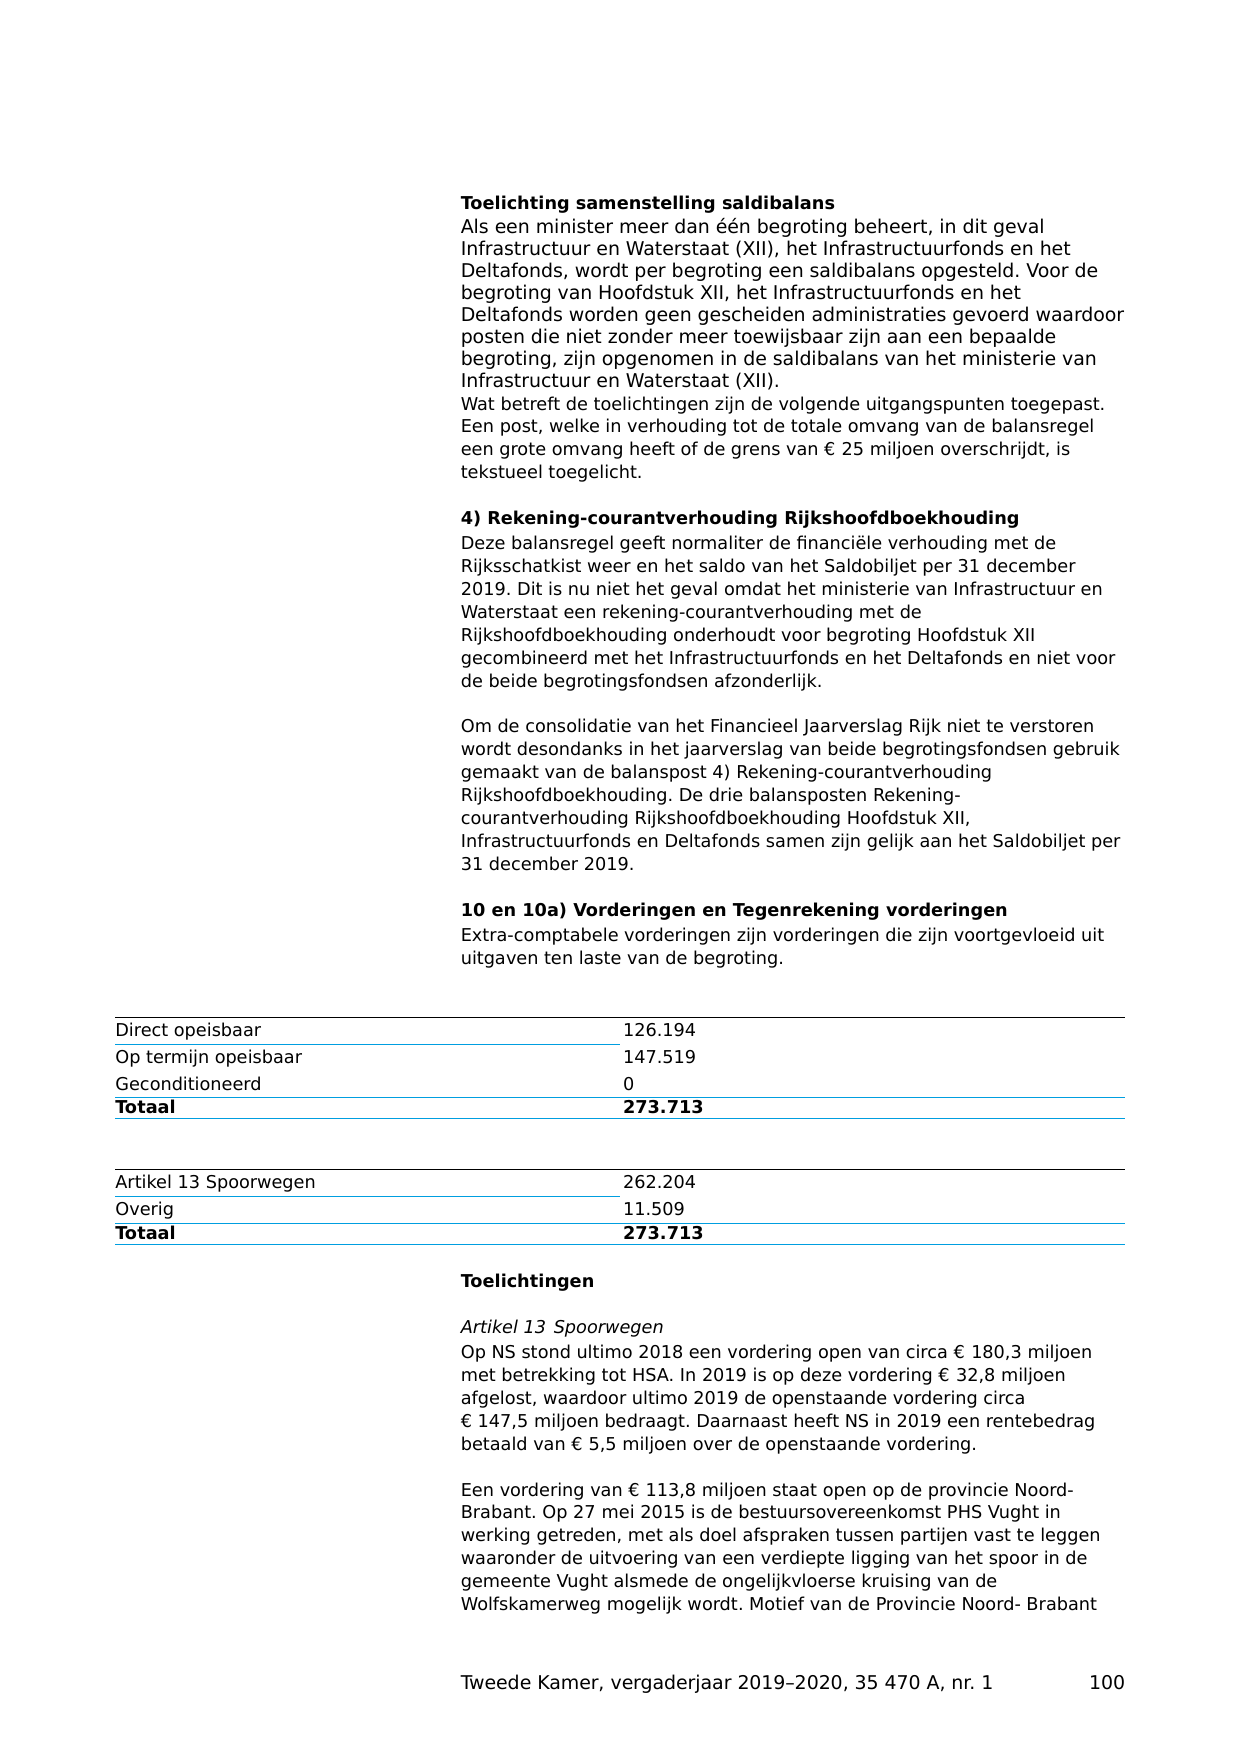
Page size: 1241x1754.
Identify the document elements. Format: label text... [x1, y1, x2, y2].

text Om de consolidatie van het Financieel Jaarverslag Rijk niet te verstoren wordt desondanks in het jaarverslag van beide begrotingsfondsen gebruik gemaakt van de balanspost 4) Rekening-courantverhouding Rijkshoofdboekhouding. De drie balansposten Rekening-courantverhouding Rijkshoofdboekhouding Hoofdstuk XII, Infrastructuurfonds en Deltafonds samen zijn gelijk aan het Saldobiljet per 31 december 2019. [461, 714, 1125, 875]
table_header Specificatie (bedragen x € 1.000) [115, 1144, 1125, 1169]
table_cell 262.204 [620, 1170, 1125, 1196]
table_cell Op termijn opeisbaar [115, 1045, 620, 1071]
text Extra-comptabele vorderingen zijn vorderingen die zijn voortgevloeid uit uitgaven ten laste van de begroting. [461, 923, 1125, 969]
table_cell Totaal [115, 1098, 620, 1118]
text Deze balansregel geeft normaliter de financiële verhouding met de Rijksschatkist weer en het saldo van het Saldobiljet per 31 december 2019. Dit is nu niet het geval omdat het ministerie van Infrastructuur en Waterstaat een rekening-courantverhouding met de Rijkshoofdboekhouding onderhoudt voor begroting Hoofdstuk XII gecombineerd met het Infrastructuurfonds en het Deltafonds en niet voor de beide begrotingsfondsen afzonderlijk. [461, 531, 1125, 692]
table_cell 273.713 [620, 1224, 1125, 1244]
table_cell 0 [620, 1071, 1125, 1097]
table_cell Overig [115, 1197, 620, 1223]
table_cell 147.519 [620, 1044, 1125, 1071]
text Toelichtingen [461, 1269, 1125, 1292]
table_cell 273.713 [620, 1098, 1125, 1118]
table_cell Direct opeisbaar [115, 1018, 620, 1043]
text Als een minister meer dan één begroting beheert, in dit geval Infrastructuur en Waterstaat (XII), het Infrastructuurfonds en het Deltafonds, wordt per begroting een saldibalans opgesteld. Voor de begroting van Hoofdstuk XII, het Infrastructuurfonds en het Deltafonds worden geen gescheiden administraties gevoerd waardoor posten die niet zonder meer toewijsbaar zijn aan een bepaalde begroting, zijn opgenomen in de saldibalans van het ministerie van Infrastructuur en Waterstaat (XII). [461, 216, 1125, 392]
text 4) Rekening-courantverhouding Rijkshoofdboekhouding [461, 506, 1125, 529]
text Artikel 13 Spoorwegen [461, 1315, 1125, 1338]
table_cell 11.509 [620, 1196, 1125, 1223]
text Een vordering van € 113,8 miljoen staat open op de provincie Noord-Brabant. Op 27 mei 2015 is de bestuursovereenkomst PHS Vught in werking getreden, met als doel afspraken tussen partijen vast te leggen waaronder de uitvoering van een verdiepte ligging van het spoor in de gemeente Vught alsmede de ongelijkvloerse kruising van de Wolfskamerweg mogelijk wordt. Motief van de Provincie Noord- Brabant [461, 1478, 1125, 1615]
table_cell Artikel 13 Spoorwegen [115, 1170, 620, 1196]
table_cell Geconditioneerd [115, 1071, 620, 1097]
table_cell 126.194 [620, 1018, 1125, 1043]
text Wat betreft de toelichtingen zijn de volgende uitgangspunten toegepast. Een post, welke in verhouding tot de totale omvang van de balansregel een grote omvang heeft of de grens van € 25 miljoen overschrijdt, is tekstueel toegelicht. [461, 392, 1125, 483]
text 10 en 10a) Vorderingen en Tegenrekening vorderingen [461, 898, 1125, 921]
text Toelichting samenstelling saldibalans [461, 191, 1125, 214]
table_cell Totaal [115, 1224, 620, 1244]
table_header Opeisbaarheid (bedragen x € 1.000) [115, 992, 1125, 1017]
text Op NS stond ultimo 2018 een vordering open van circa € 180,3 miljoen met betrekking tot HSA. In 2019 is op deze vordering € 32,8 miljoen afgelost, waardoor ultimo 2019 de openstaande vordering circa € 147,5 miljoen bedraagt. Daarnaast heeft NS in 2019 een rentebedrag betaald van € 5,5 miljoen over de openstaande vordering. [461, 1340, 1125, 1455]
